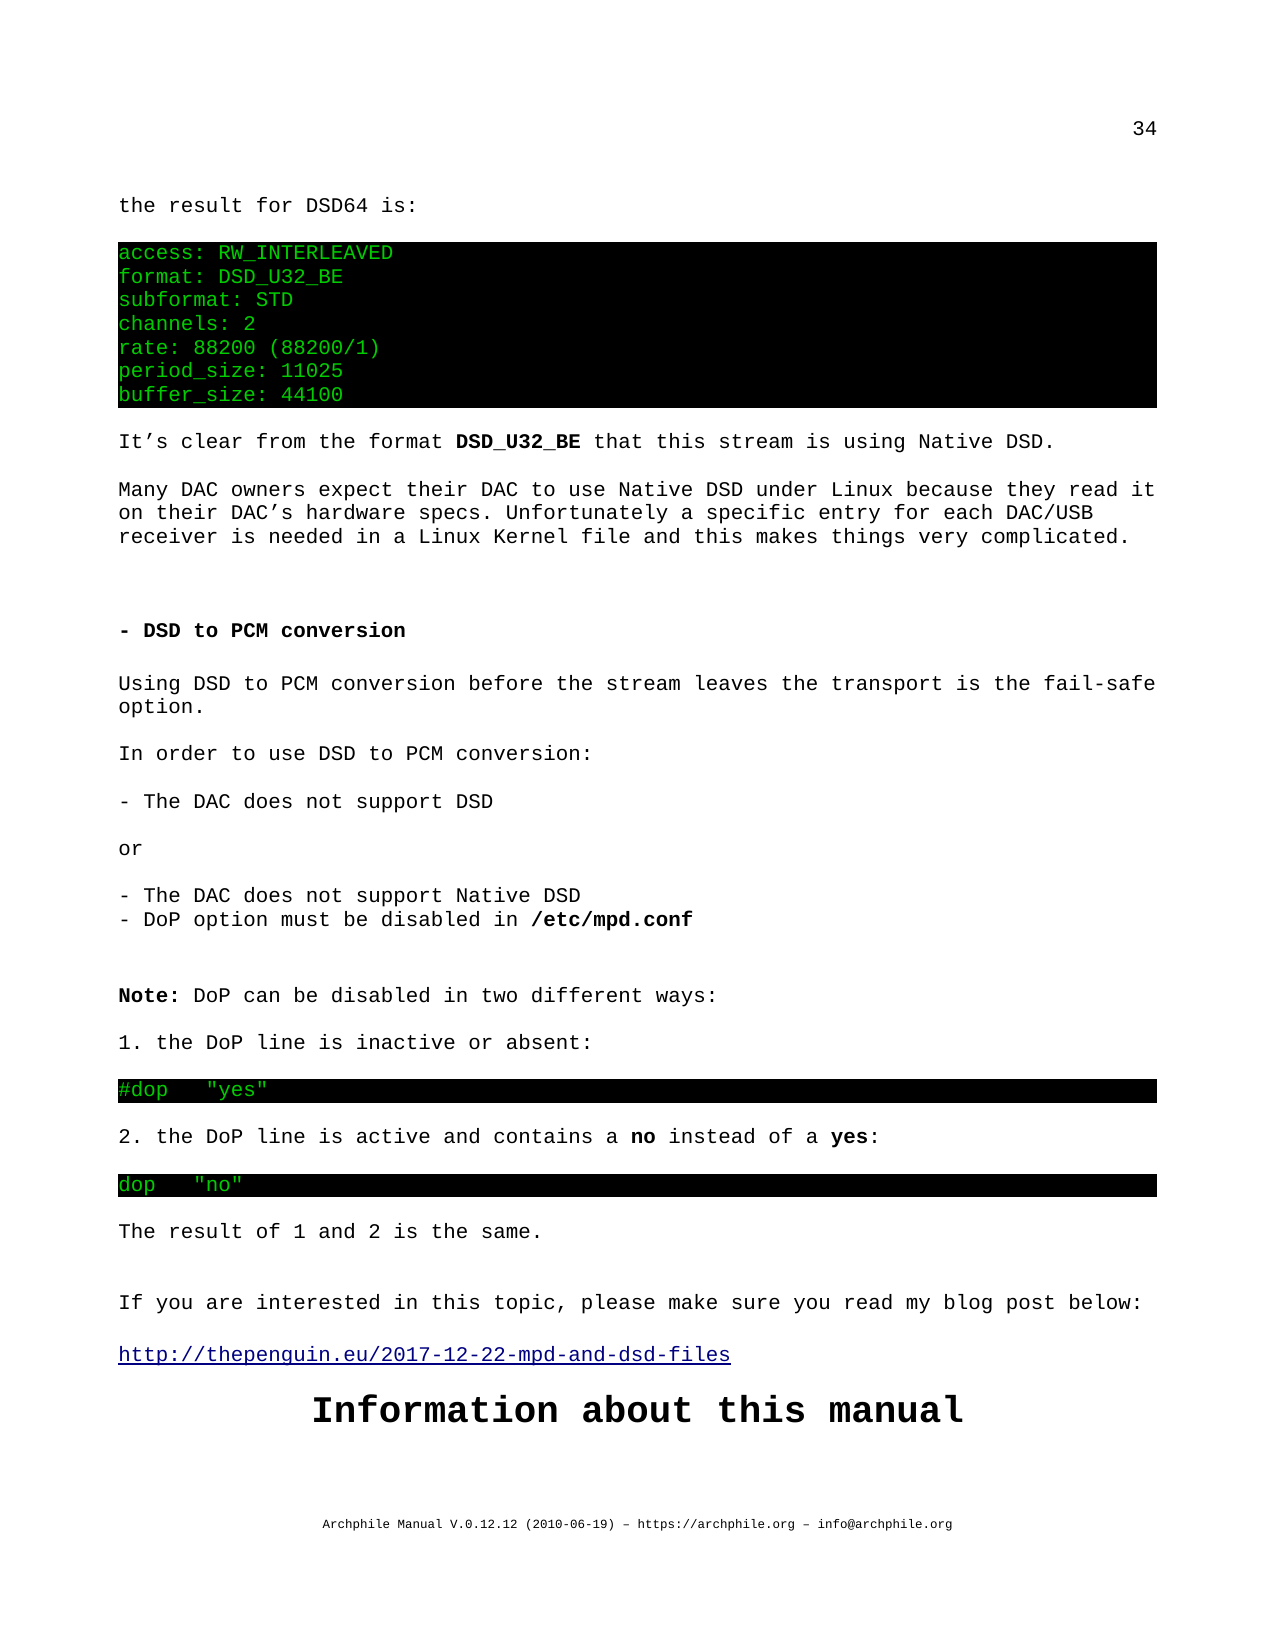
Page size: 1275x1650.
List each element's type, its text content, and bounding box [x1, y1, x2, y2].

text #dop "yes" [118, 1079, 1157, 1103]
text subformat: STD [118, 289, 1157, 313]
text 1. the DoP line is inactive or absent: [118, 1032, 1157, 1056]
text access: RW_INTERLEAVED [118, 242, 1157, 266]
text - DSD to PCM conversion [118, 621, 1157, 644]
text In order to use DSD to PCM conversion: [118, 743, 1157, 767]
text 2. the DoP line is active and contains a no instead of a yes: [118, 1126, 1157, 1150]
text Using DSD to PCM conversion before the stream leaves the transport is the fail-safe option. [118, 672, 1157, 720]
text rate: 88200 (88200/1) [118, 337, 1157, 360]
text dop "no" [118, 1174, 1157, 1197]
text Information about this manual [118, 1391, 1157, 1434]
text - The DAC does not support DSD [118, 791, 1157, 814]
text Many DAC owners expect their DAC to use Native DSD under Linux because they read it on their DAC’s hardware specs. Unfortunately a specific entry for each DAC/USB receiver is needed in a Linux Kernel file and this makes things very complicated. [118, 479, 1157, 549]
text period_size: 11025 [118, 360, 1157, 384]
text channels: 2 [118, 313, 1157, 337]
text The result of 1 and 2 is the same. [118, 1221, 1157, 1245]
text Note: DoP can be disabled in two different ways: [118, 984, 1157, 1008]
text - DoP option must be disabled in /etc/mpd.conf [118, 909, 1157, 933]
text format: DSD_U32_BE [118, 266, 1157, 289]
text - The DAC does not support Native DSD [118, 885, 1157, 909]
text If you are interested in this topic, please make sure you read my blog post below: [118, 1292, 1157, 1316]
text It’s clear from the format DSD_U32_BE that this stream is using Native DSD. [118, 431, 1157, 455]
text http://thepenguin.eu/2017-12-22-mpd-and-dsd-files [118, 1344, 1157, 1368]
text buffer_size: 44100 [118, 384, 1157, 408]
text the result for DSD64 is: [118, 195, 1157, 218]
text or [118, 838, 1157, 862]
